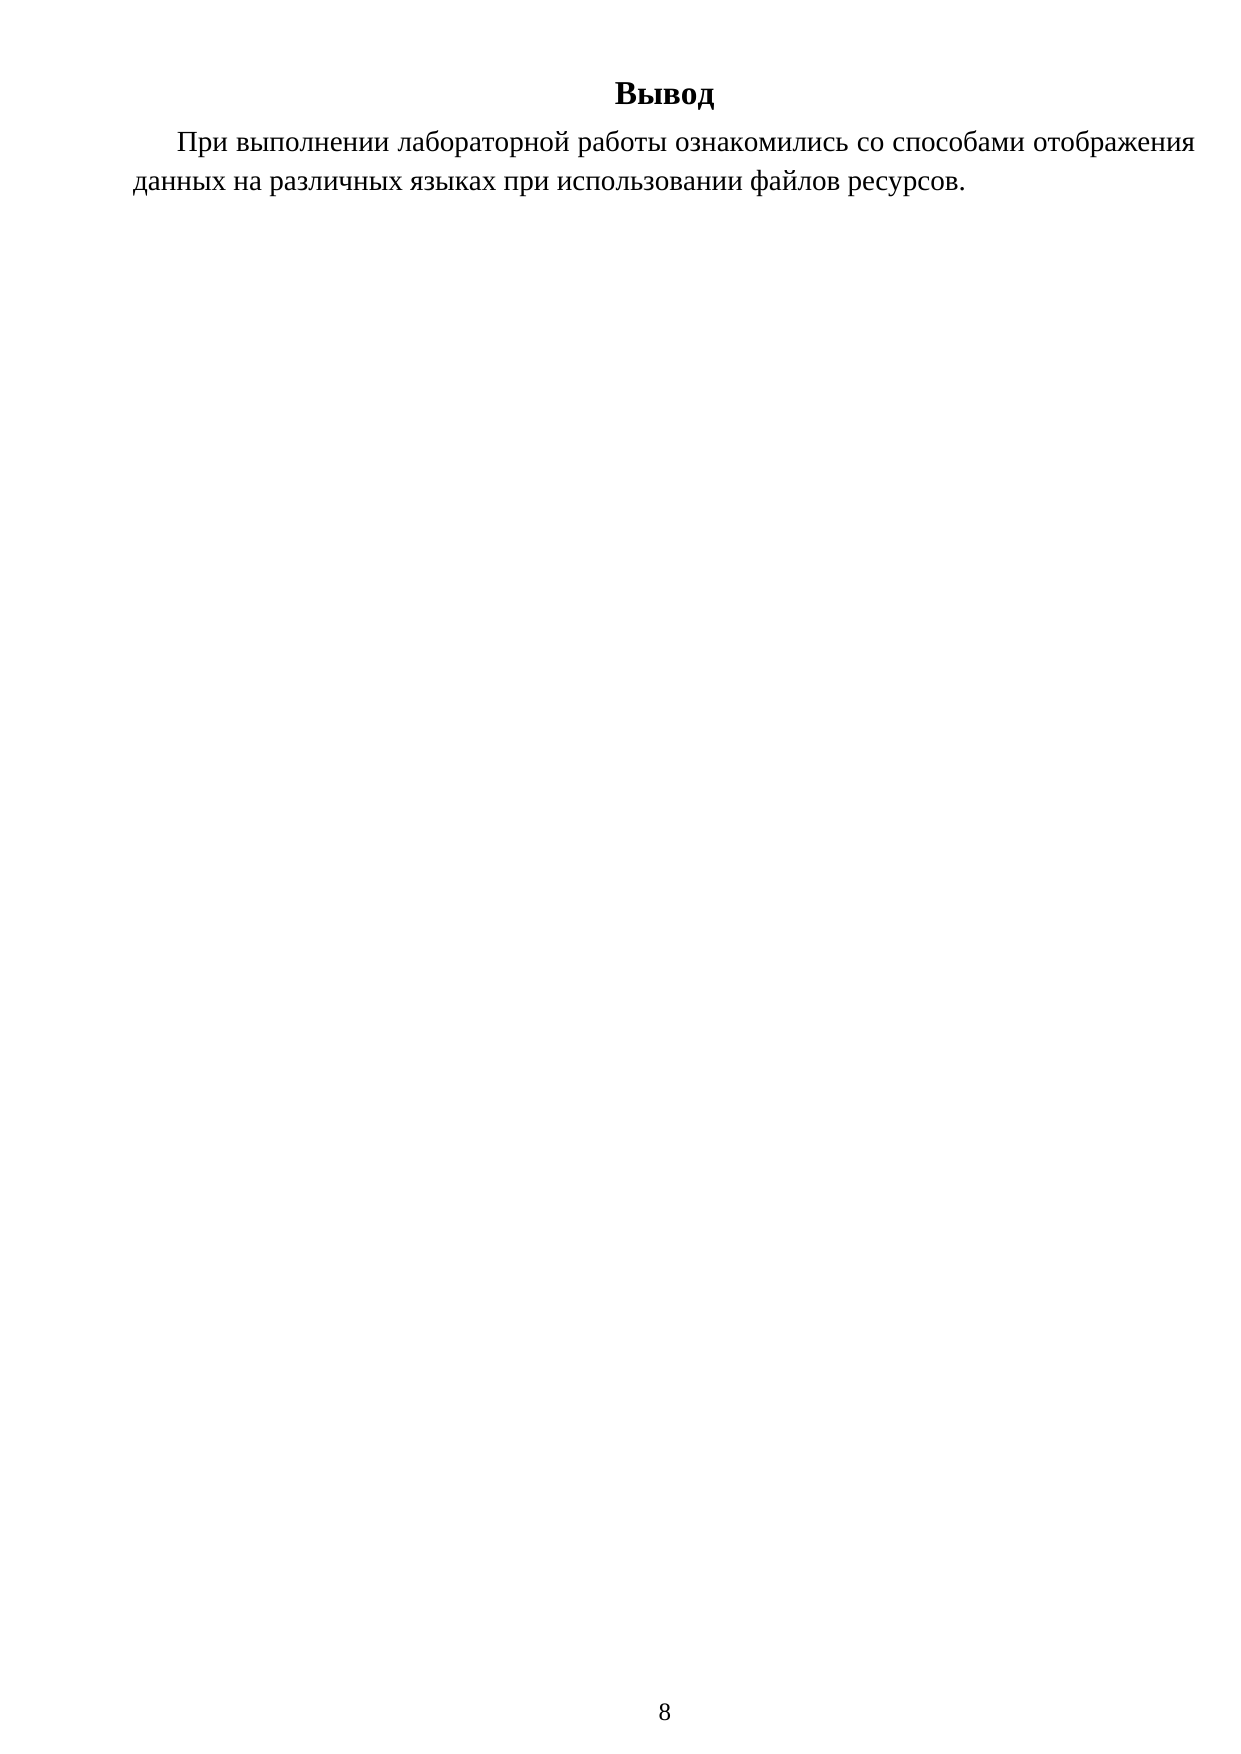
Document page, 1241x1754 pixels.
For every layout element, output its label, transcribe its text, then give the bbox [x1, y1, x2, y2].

text При выполнении лабораторной работы ознакомились со способами отображения данных на различных языках при использовании файлов ресурсов. [133, 124, 1196, 196]
subtitle Вывод [133, 73, 1196, 112]
